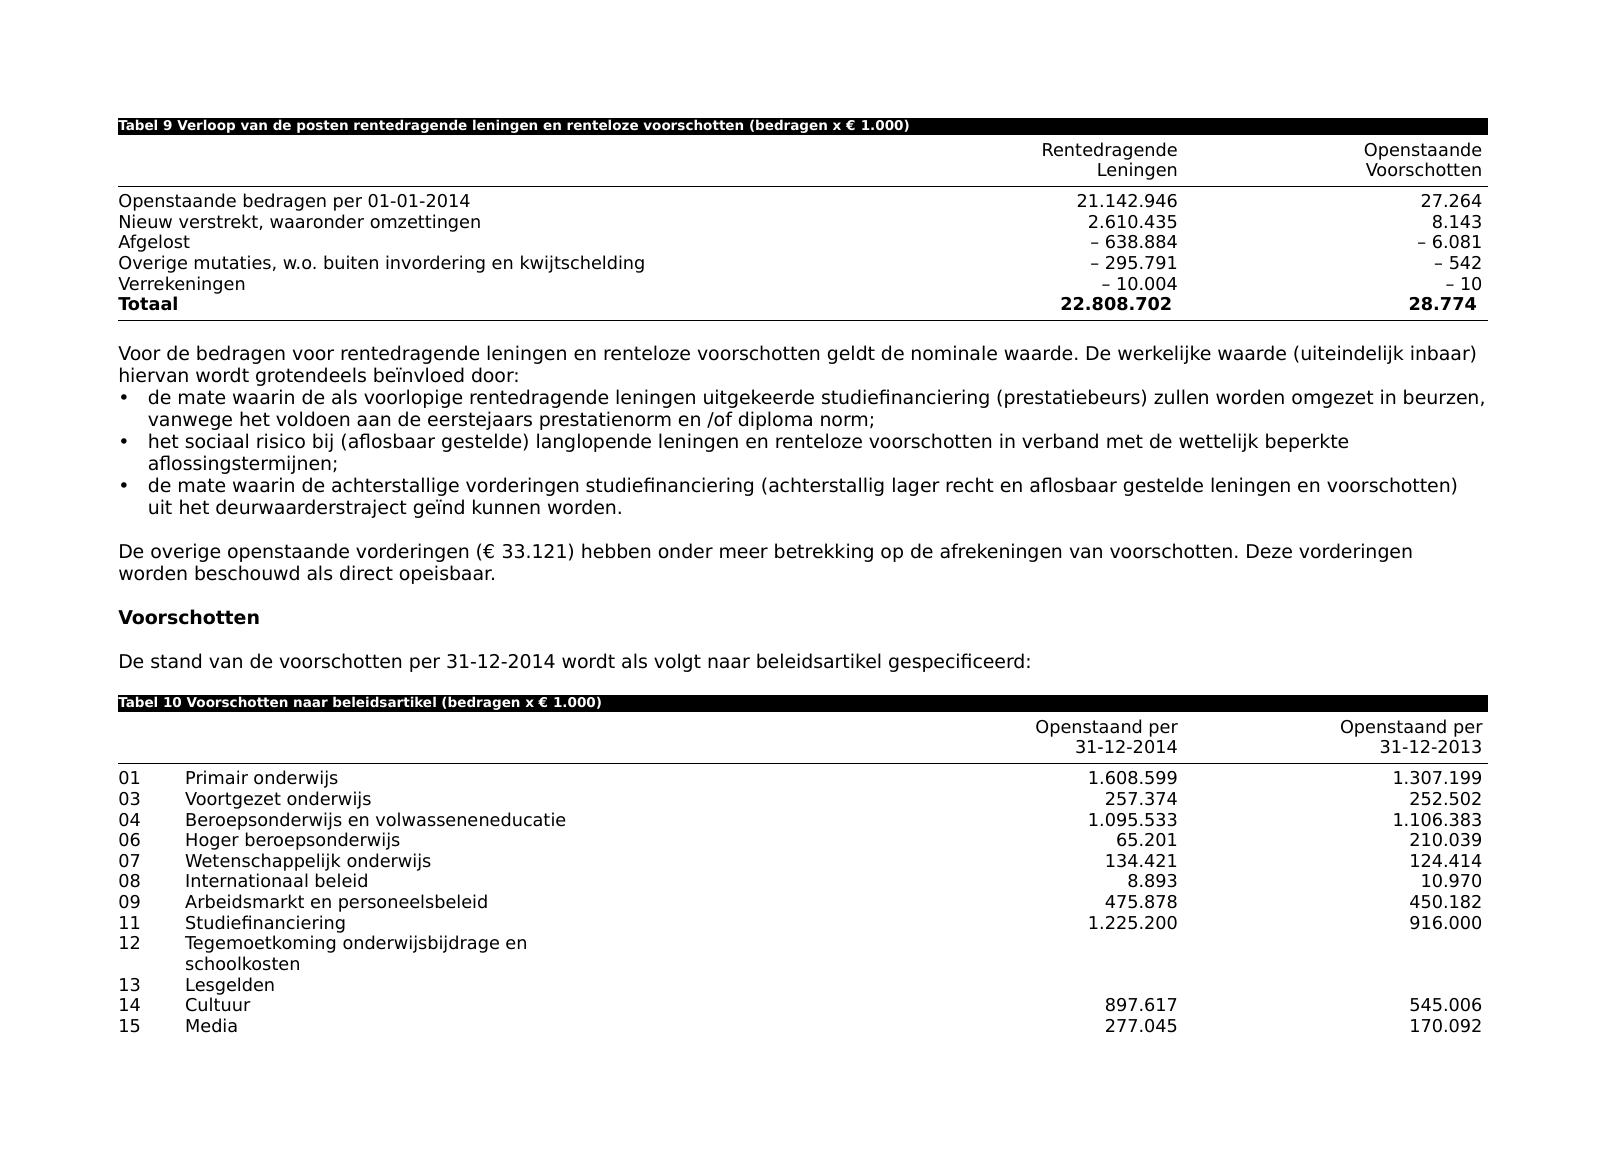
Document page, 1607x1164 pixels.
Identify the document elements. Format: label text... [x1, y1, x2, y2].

table_cell [879, 975, 1183, 995]
table_cell 1.095.533 [879, 810, 1183, 830]
table_cell – 10.004 [879, 274, 1184, 294]
table_cell Tegemoetkoming onderwijsbijdrage en schoolkosten [179, 933, 879, 974]
table_header Tabel 10 Voorschotten naar beleidsartikel (bedragen x € 1.000) [118, 695, 1488, 711]
table_cell Totaal [118, 294, 879, 320]
table_cell 28.774 [1184, 294, 1488, 320]
table_cell [1184, 975, 1488, 995]
table_cell 10.970 [1184, 871, 1488, 892]
table_cell Hoger beroepsonderwijs [179, 830, 879, 851]
table_cell Rentedragende Leningen [879, 135, 1184, 186]
table_cell 252.502 [1184, 789, 1488, 809]
table_cell 14 [118, 995, 179, 1016]
table_cell Media [179, 1016, 879, 1036]
table_cell Wetenschappelijk onderwijs [179, 851, 879, 871]
table_cell 450.182 [1184, 892, 1488, 913]
table_cell 13 [118, 975, 179, 995]
table_cell – 638.884 [879, 233, 1184, 253]
table_cell Openstaand per 31-12-2013 [1184, 712, 1488, 762]
table_header Tabel 9 Verloop van de posten rentedragende leningen en renteloze voorschotten (bedragen x € 1.000) [118, 118, 1488, 134]
table_cell 8.893 [879, 871, 1183, 892]
table_cell 1.106.383 [1184, 810, 1488, 830]
text Voor de bedragen voor rentedragende leningen en renteloze voorschotten geldt de nominale waarde. De werkelijke waarde (uiteindelijk inbaar) hiervan wordt grotendeels beïnvloed door: [118, 343, 1488, 387]
table_cell 8.143 [1184, 212, 1488, 232]
table_cell 65.201 [879, 830, 1183, 851]
subtitle Voorschotten [118, 607, 1488, 629]
table_cell 545.006 [1184, 995, 1488, 1016]
table_cell Voortgezet onderwijs [179, 789, 879, 809]
table_cell 134.421 [879, 851, 1183, 871]
table_cell Openstaande Voorschotten [1184, 135, 1488, 186]
table_cell 07 [118, 851, 179, 871]
table_cell Primair onderwijs [179, 764, 879, 789]
text • het sociaal risico bij (aflosbaar gestelde) langlopende leningen en renteloze voorschotten in verband met de wettelijk beperkte aflossingstermijnen; [118, 431, 1488, 475]
table_cell – 10 [1184, 274, 1488, 294]
table_cell Lesgelden [179, 975, 879, 995]
table_cell 11 [118, 913, 179, 933]
table_cell [1184, 933, 1488, 974]
table_cell Cultuur [179, 995, 879, 1016]
table_cell 27.264 [1184, 187, 1488, 212]
table_cell – 6.081 [1184, 233, 1488, 253]
table_cell 01 [118, 764, 179, 789]
table_cell 1.608.599 [879, 764, 1183, 789]
table_cell Internationaal beleid [179, 871, 879, 892]
text • de mate waarin de als voorlopige rentedragende leningen uitgekeerde studiefinanciering (prestatiebeurs) zullen worden omgezet in beurzen, vanwege het voldoen aan de eerstejaars prestatienorm en /of diploma norm; [118, 387, 1488, 431]
table_cell 170.092 [1184, 1016, 1488, 1036]
table_cell 08 [118, 871, 179, 892]
table_cell 277.045 [879, 1016, 1183, 1036]
table_cell – 295.791 [879, 253, 1184, 274]
table_cell 124.414 [1184, 851, 1488, 871]
table_cell 1.307.199 [1184, 764, 1488, 789]
table_cell 916.000 [1184, 913, 1488, 933]
table_cell 21.142.946 [879, 187, 1184, 212]
table_cell 22.808.702 [879, 294, 1184, 320]
table_cell 475.878 [879, 892, 1183, 913]
table_cell 15 [118, 1016, 179, 1036]
table_cell [118, 712, 879, 762]
table_cell 12 [118, 933, 179, 974]
text De overige openstaande vorderingen (€ 33.121) hebben onder meer betrekking op de afrekeningen van voorschotten. Deze vorderingen worden beschouwd als direct opeisbaar. [118, 541, 1488, 585]
table_cell Verrekeningen [118, 274, 879, 294]
text De stand van de voorschotten per 31-12-2014 wordt als volgt naar beleidsartikel gespecificeerd: [118, 651, 1488, 673]
text • de mate waarin de achterstallige vorderingen studiefinanciering (achterstallig lager recht en aflosbaar gestelde leningen en voorschotten) uit het deurwaarderstraject geïnd kunnen worden. [118, 475, 1488, 519]
table_cell 06 [118, 830, 179, 851]
table_cell Overige mutaties, w.o. buiten invordering en kwijtschelding [118, 253, 879, 274]
table_cell 04 [118, 810, 179, 830]
table_cell 897.617 [879, 995, 1183, 1016]
table_cell Nieuw verstrekt, waaronder omzettingen [118, 212, 879, 232]
table_cell Beroepsonderwijs en volwasseneneducatie [179, 810, 879, 830]
table_cell [118, 135, 879, 186]
table_cell – 542 [1184, 253, 1488, 274]
table_cell 2.610.435 [879, 212, 1184, 232]
table_cell [879, 933, 1183, 974]
table_cell Openstaande bedragen per 01-01-2014 [118, 187, 879, 212]
table_cell 09 [118, 892, 179, 913]
table_cell Arbeidsmarkt en personeelsbeleid [179, 892, 879, 913]
table_cell Afgelost [118, 233, 879, 253]
table_cell Openstaand per 31-12-2014 [879, 712, 1183, 762]
table_cell Studiefinanciering [179, 913, 879, 933]
table_cell 03 [118, 789, 179, 809]
table_cell 1.225.200 [879, 913, 1183, 933]
table_cell 257.374 [879, 789, 1183, 809]
table_cell 210.039 [1184, 830, 1488, 851]
